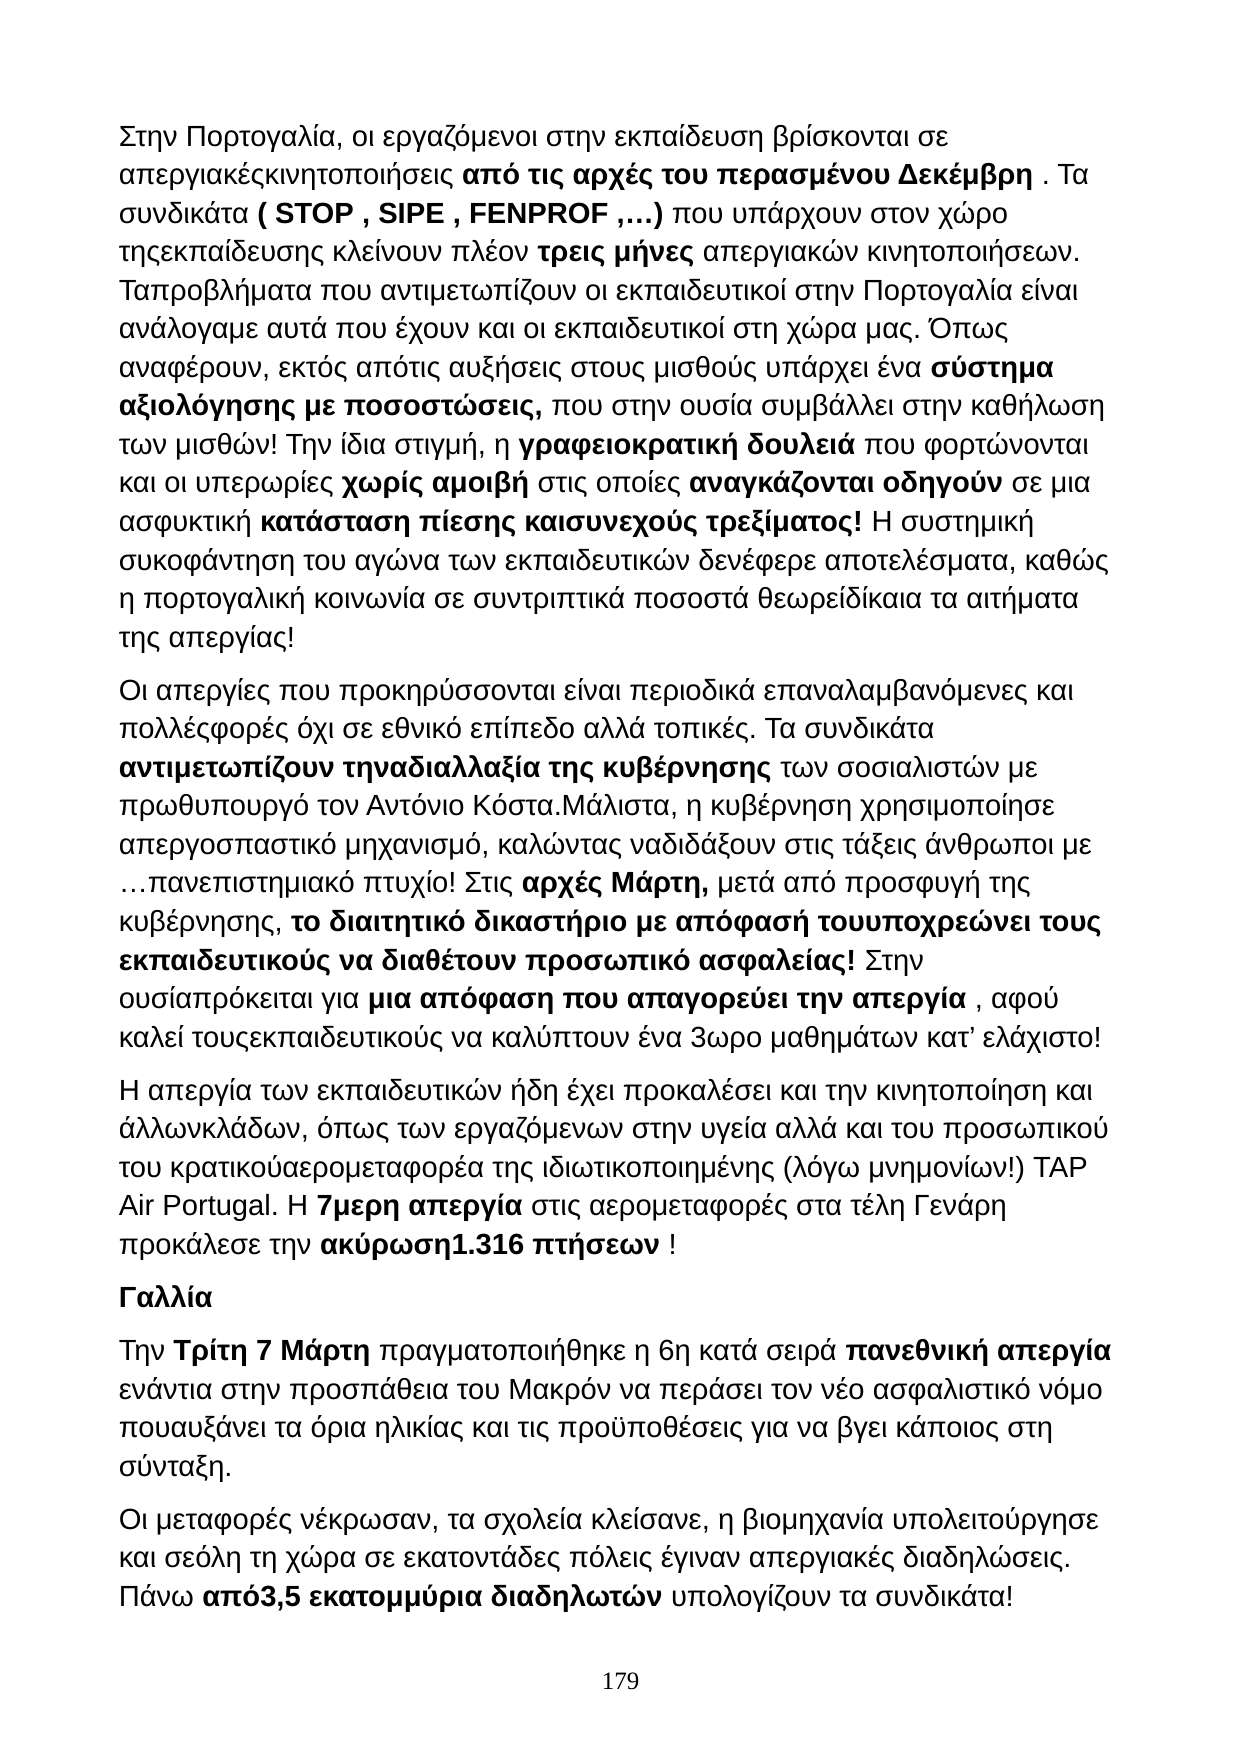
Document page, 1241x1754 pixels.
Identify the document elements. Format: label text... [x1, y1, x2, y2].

text Την Τρίτη 7 Μάρτη πραγματοποιήθηκε η 6η κατά σειρά πανεθνική απεργία ενάντια στην προσπάθεια του Μακρόν να περάσει τον νέο ασφαλιστικό νόμο πουαυξάνει τα όρια ηλικίας και τις προϋποθέσεις για να βγει κάποιος στη σύνταξη. [118, 1333, 1122, 1482]
text Η απεργία των εκπαιδευτικών ήδη έχει προκαλέσει και την κινητοποίηση και άλλωνκλάδων, όπως των εργαζόμενων στην υγεία αλλά και του προσωπικού του κρατικούαερομεταφορέα της ιδιωτικοποιημένης (λόγω μνημονίων!) TAP Air Portugal. Η 7μερη απεργία στις αερομεταφορές στα τέλη Γενάρη προκάλεσε την ακύρωση1.316 πτήσεων ! [118, 1073, 1122, 1260]
text Στην Πορτογαλία, οι εργαζόμενοι στην εκπαίδευση βρίσκονται σε απεργιακέςκινητοποιήσεις από τις αρχές του περασμένου Δεκέμβρη . Τα συνδικάτα ( STOP , SIPE , FENPROF ,…) που υπάρχουν στον χώρο τηςεκπαίδευσης κλείνουν πλέον τρεις μήνες απεργιακών κινητοποιήσεων. Ταπροβλήματα που αντιμετωπίζουν οι εκπαιδευτικοί στην Πορτογαλία είναι ανάλογαμε αυτά που έχουν και οι εκπαιδευτικοί στη χώρα μας. Όπως αναφέρουν, εκτός απότις αυξήσεις στους μισθούς υπάρχει ένα σύστημα αξιολόγησης με ποσοστώσεις, που στην ουσία συμβάλλει στην καθήλωση των μισθών! Την ίδια στιγμή, η γραφειοκρατική δουλειά που φορτώνονται και οι υπερωρίες χωρίς αμοιβή στις οποίες αναγκάζονται οδηγούν σε μια ασφυκτική κατάσταση πίεσης καισυνεχούς τρεξίματος! Η συστημική συκοφάντηση του αγώνα των εκπαιδευτικών δενέφερε αποτελέσματα, καθώς η πορτογαλική κοινωνία σε συντριπτικά ποσοστά θεωρείδίκαια τα αιτήματα της απεργίας! [118, 118, 1122, 653]
text Οι απεργίες που προκηρύσσονται είναι περιοδικά επαναλαμβανόμενες και πολλέςφορές όχι σε εθνικό επίπεδο αλλά τοπικές. Τα συνδικάτα αντιμετωπίζουν τηναδιαλλαξία της κυβέρνησης των σοσιαλιστών με πρωθυπουργό τον Αντόνιο Κόστα.Μάλιστα, η κυβέρνηση χρησιμοποίησε απεργοσπαστικό μηχανισμό, καλώντας ναδιδάξουν στις τάξεις άνθρωποι με …πανεπιστημιακό πτυχίο! Στις αρχές Μάρτη, μετά από προσφυγή της κυβέρνησης, το διαιτητικό δικαστήριο με απόφασή τουυποχρεώνει τους εκπαιδευτικούς να διαθέτουν προσωπικό ασφαλείας! Στην ουσίαπρόκειται για μια απόφαση που απαγορεύει την απεργία , αφού καλεί τουςεκπαιδευτικούς να καλύπτουν ένα 3ωρο μαθημάτων κατ’ ελάχιστο! [118, 673, 1122, 1053]
text Οι μεταφορές νέκρωσαν, τα σχολεία κλείσανε, η βιομηχανία υπολειτούργησε και σεόλη τη χώρα σε εκατοντάδες πόλεις έγιναν απεργιακές διαδηλώσεις. Πάνω από3,5 εκατομμύρια διαδηλωτών υπολογίζουν τα συνδικάτα! [118, 1502, 1122, 1612]
text Γαλλία [118, 1280, 1122, 1313]
